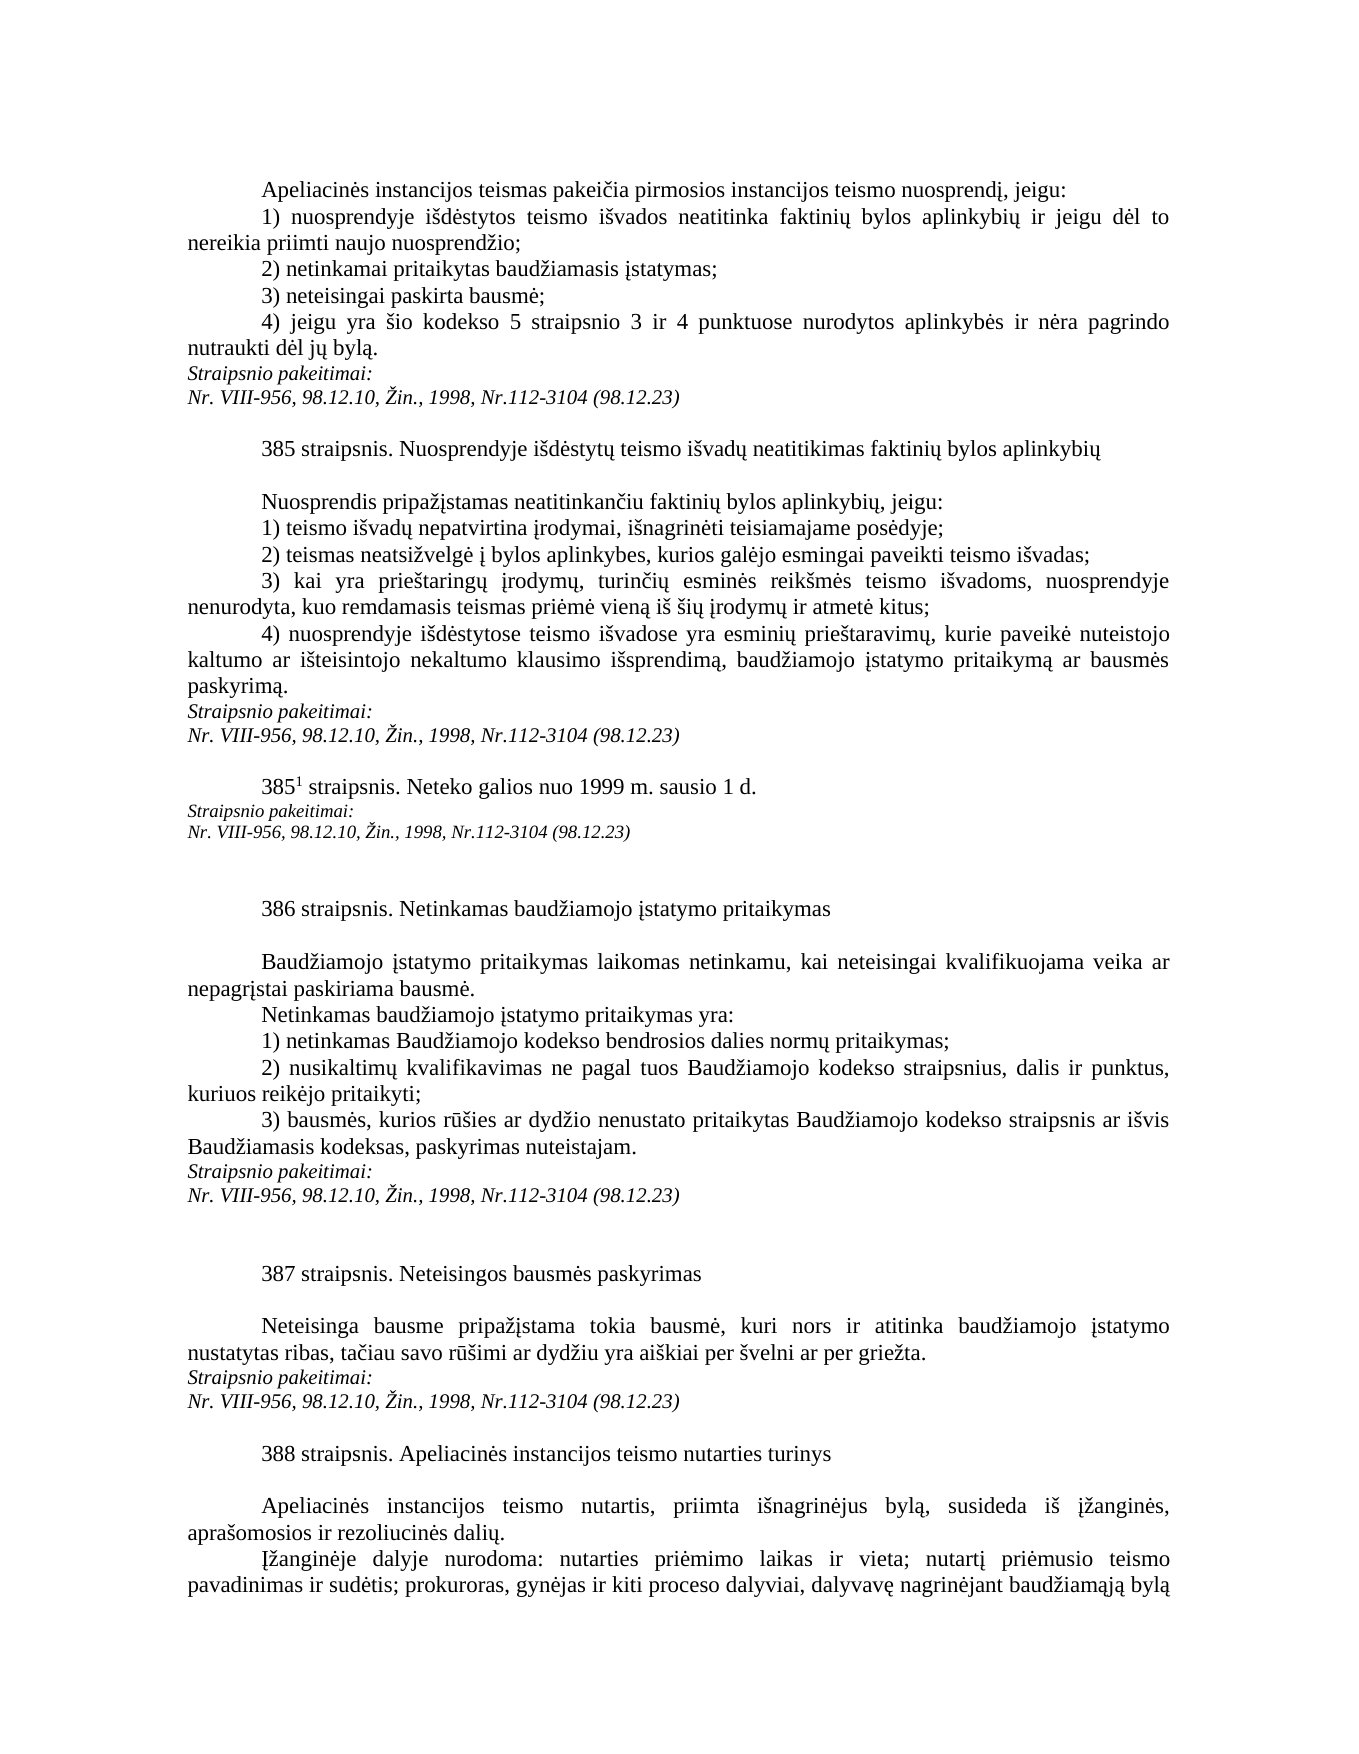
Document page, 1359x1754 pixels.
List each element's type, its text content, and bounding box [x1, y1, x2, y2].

text 385 straipsnis. Nuosprendyje išdėstytų teismo išvadų neatitikimas faktinių bylos aplinkybių [261, 435, 1171, 462]
text 4) jeigu yra šio kodekso 5 straipsnio 3 ir 4 punktuose nurodytos aplinkybės ir nėra pagrindo nutraukti dėl jų bylą. [187, 308, 1171, 361]
text 4) nuosprendyje išdėstytose teismo išvadose yra esminių prieštaravimų, kurie paveikė nuteistojo kaltumo ar išteisintojo nekaltumo klausimo išsprendimą, baudžiamojo įstatymo pritaikymą ar bausmės paskyrimą. [187, 620, 1171, 699]
text Straipsnio pakeitimai: [187, 1365, 1171, 1389]
text Nr. VIII-956, 98.12.10, Žin., 1998, Nr.112-3104 (98.12.23) [187, 385, 1171, 409]
text 2) nusikaltimų kvalifikavimas ne pagal tuos Baudžiamojo kodekso straipsnius, dalis ir punktus, kuriuos reikėjo pritaikyti; [187, 1054, 1171, 1106]
text 1) netinkamas Baudžiamojo kodekso bendrosios dalies normų pritaikymas; [187, 1027, 1171, 1054]
text 388 straipsnis. Apeliacinės instancijos teismo nutarties turinys [187, 1440, 1171, 1466]
text Nuosprendis pripažįstamas neatitinkančiu faktinių bylos aplinkybių, jeigu: [187, 488, 1171, 514]
text Nr. VIII-956, 98.12.10, Žin., 1998, Nr.112-3104 (98.12.23) [187, 1389, 1171, 1413]
text 3) kai yra prieštaringų įrodymų, turinčių esminės reikšmės teismo išvadoms, nuosprendyje nenurodyta, kuo remdamasis teismas priėmė vieną iš šių įrodymų ir atmetė kitus; [187, 567, 1171, 620]
text 2) netinkamai pritaikytas baudžiamasis įstatymas; [187, 255, 1171, 282]
text 2) teismas neatsižvelgė į bylos aplinkybes, kurios galėjo esmingai paveikti teismo išvadas; [187, 541, 1171, 567]
text Įžanginėje dalyje nurodoma: nutarties priėmimo laikas ir vieta; nutartį priėmusio teismo pavadinimas ir sudėtis; prokuroras, gynėjas ir kiti proceso dalyviai, dalyvavę nagrinėjant baudžiamąją bylą [187, 1545, 1171, 1598]
text 1) teismo išvadų nepatvirtina įrodymai, išnagrinėti teisiamajame posėdyje; [187, 514, 1171, 541]
text 1) nuosprendyje išdėstytos teismo išvados neatitinka faktinių bylos aplinkybių ir jeigu dėl to nereikia priimti naujo nuosprendžio; [187, 203, 1171, 255]
text Straipsnio pakeitimai: [187, 800, 1171, 821]
text Nr. VIII-956, 98.12.10, Žin., 1998, Nr.112-3104 (98.12.23) [187, 1183, 1171, 1207]
text 386 straipsnis. Netinkamas baudžiamojo įstatymo pritaikymas [187, 896, 1171, 922]
text Nr. VIII-956, 98.12.10, Žin., 1998, Nr.112-3104 (98.12.23) [187, 723, 1171, 747]
text Apeliacinės instancijos teismo nutartis, priimta išnagrinėjus bylą, susideda iš įžanginės, aprašomosios ir rezoliucinės dalių. [187, 1492, 1171, 1545]
text Nr. VIII-956, 98.12.10, Žin., 1998, Nr.112-3104 (98.12.23) [187, 821, 1171, 843]
text 3) neteisingai paskirta bausmė; [187, 282, 1171, 308]
text Straipsnio pakeitimai: [187, 699, 1171, 723]
text Netinkamas baudžiamojo įstatymo pritaikymas yra: [187, 1001, 1171, 1027]
text Straipsnio pakeitimai: [187, 1159, 1171, 1183]
text Straipsnio pakeitimai: [187, 361, 1171, 385]
text 387 straipsnis. Neteisingos bausmės paskyrimas [187, 1260, 1171, 1286]
text Neteisinga bausme pripažįstama tokia bausmė, kuri nors ir atitinka baudžiamojo įstatymo nustatytas ribas, tačiau savo rūšimi ar dydžiu yra aiškiai per švelni ar per griežta. [187, 1313, 1171, 1365]
text Baudžiamojo įstatymo pritaikymas laikomas netinkamu, kai neteisingai kvalifikuojama veika ar nepagrįstai paskiriama bausmė. [187, 948, 1171, 1001]
text 3851 straipsnis. Neteko galios nuo 1999 m. sausio 1 d. [187, 773, 1171, 800]
text Apeliacinės instancijos teismas pakeičia pirmosios instancijos teismo nuosprendį, jeigu: [187, 176, 1171, 203]
text 3) bausmės, kurios rūšies ar dydžio nenustato pritaikytas Baudžiamojo kodekso straipsnis ar išvis Baudžiamasis kodeksas, paskyrimas nuteistajam. [187, 1106, 1171, 1159]
